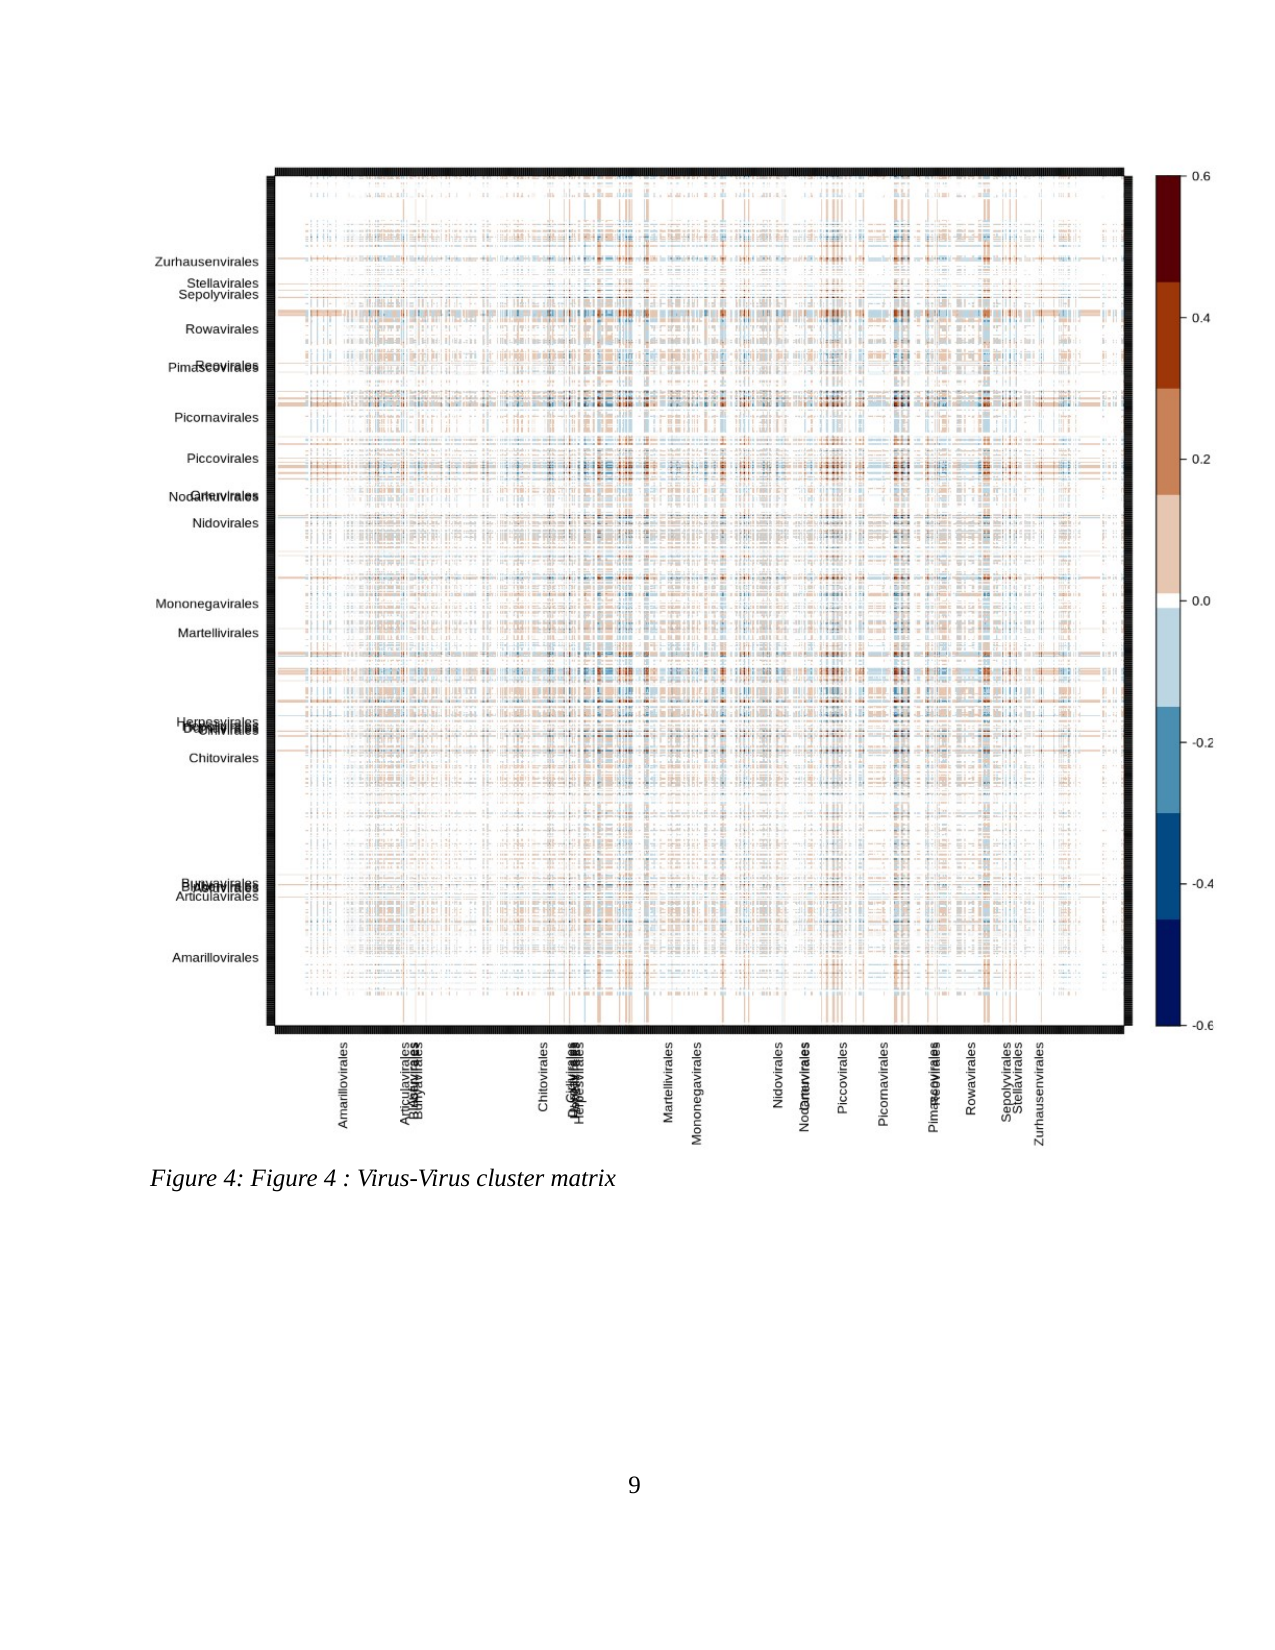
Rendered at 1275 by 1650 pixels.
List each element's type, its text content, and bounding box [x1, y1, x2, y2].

picture [150, 150, 1217, 1151]
text Figure 4: Figure 4 : Virus-Virus cluster matrix [150, 1163, 1125, 1192]
